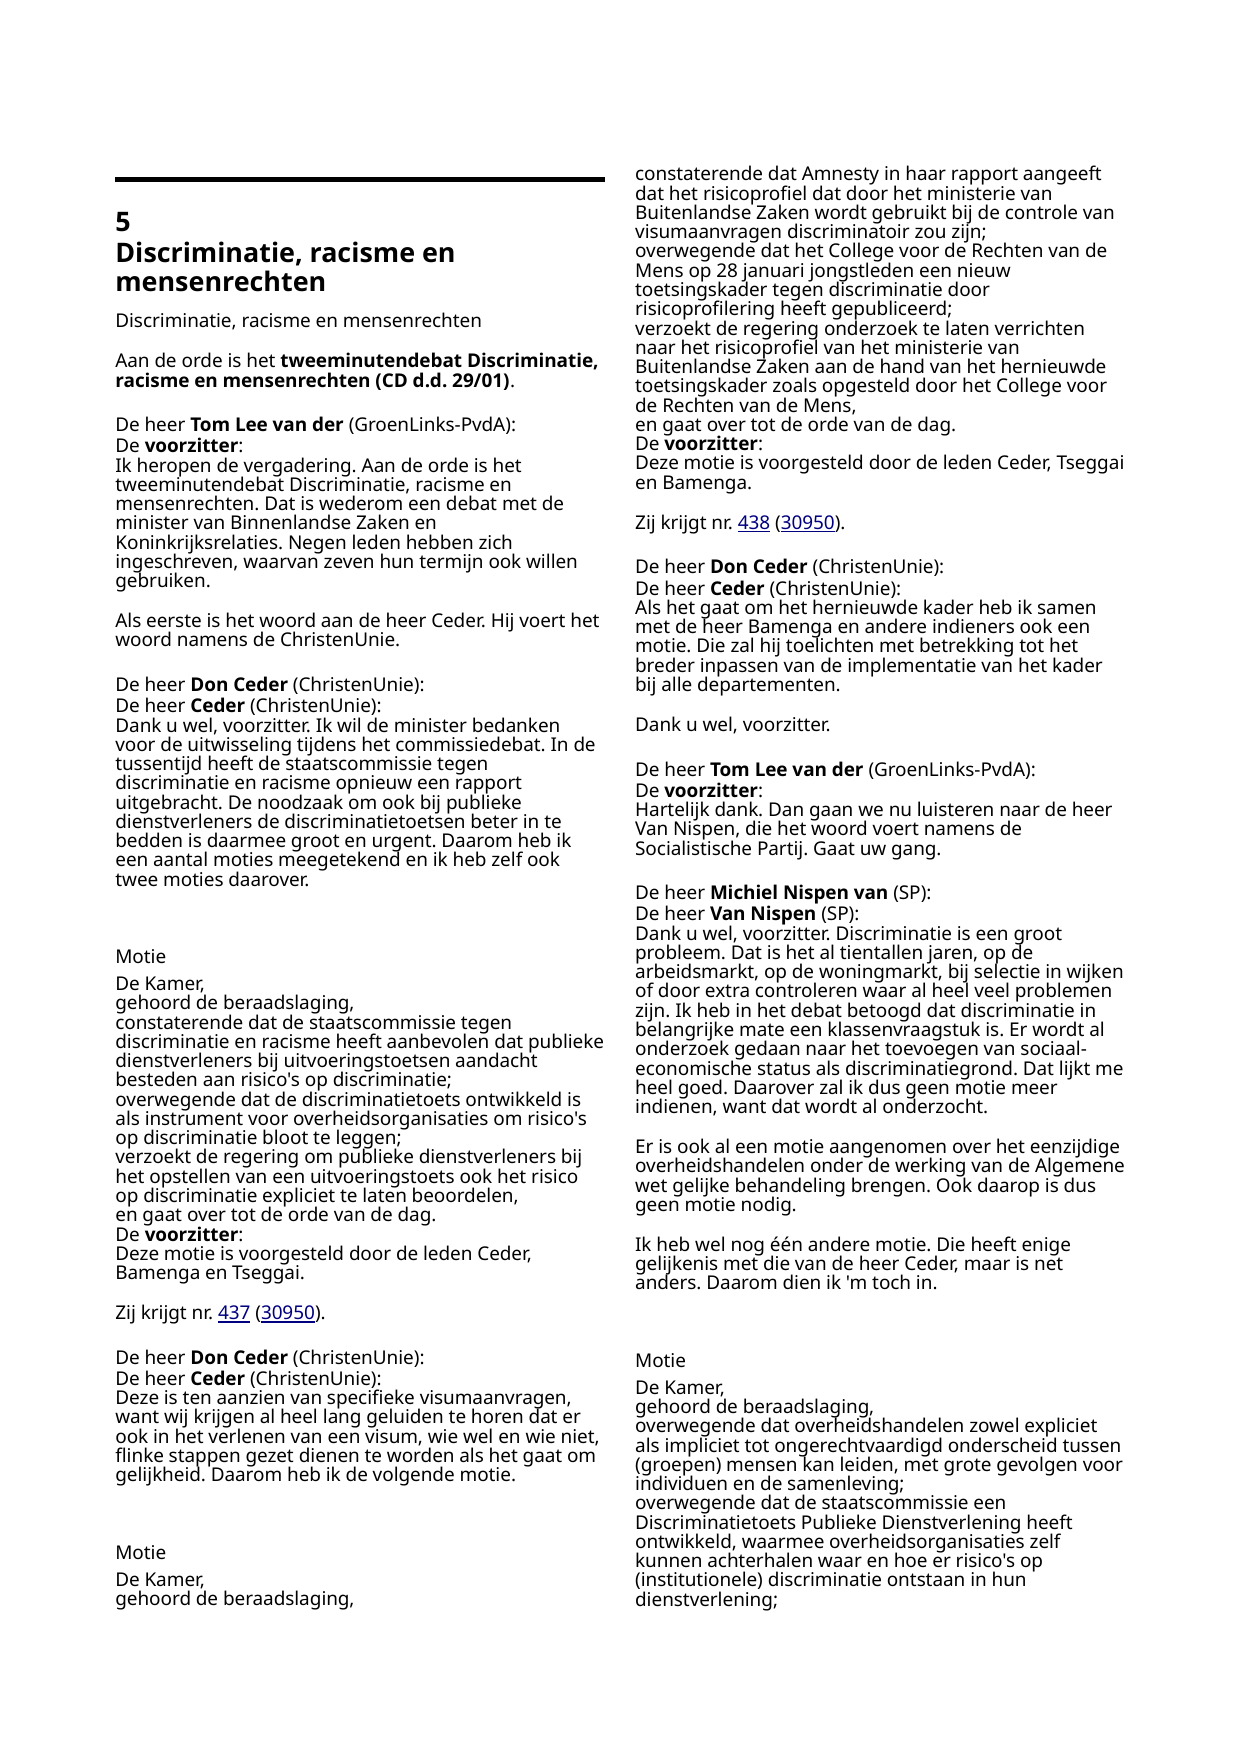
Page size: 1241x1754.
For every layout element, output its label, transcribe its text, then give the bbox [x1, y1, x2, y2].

text Ik heb wel nog één andere motie. Die heeft enige gelijkenis met die van de heer Ceder, maar is net anders. Daarom dien ik 'm toch in. [635, 1236, 1125, 1294]
text De voorzitter: [115, 437, 605, 457]
text De heer Ceder (ChristenUnie): [115, 697, 605, 717]
text overwegende dat het College voor de Rechten van de Mens op 28 januari jongstleden een nieuw toetsingskader tegen discriminatie door risicoprofilering heeft gepubliceerd; [635, 242, 1125, 319]
text gehoord de beraadslaging, [115, 994, 605, 1014]
text De heer Van Nispen (SP): [635, 905, 1125, 924]
text constaterende dat Amnesty in haar rapport aangeeft dat het risicoprofiel dat door het ministerie van Buitenlandse Zaken wordt gebruikt bij de controle van visumaanvragen discriminatoir zou zijn; [635, 165, 1125, 242]
text constaterende dat de staatscommissie tegen discriminatie en racisme heeft aanbevolen dat publieke dienstverleners bij uitvoeringstoetsen aandacht besteden aan risico's op discriminatie; [115, 1014, 605, 1091]
text De voorzitter: [635, 435, 1125, 454]
text De heer Tom Lee van der (GroenLinks-PvdA): [635, 756, 1125, 782]
text 5 [115, 203, 605, 239]
text De voorzitter: [115, 1226, 605, 1245]
text Dank u wel, voorzitter. Discriminatie is een groot probleem. Dat is het al tientallen jaren, op de arbeidsmarkt, op de woningmarkt, bij selectie in wijken of door extra controleren waar al heel veel problemen zijn. Ik heb in het debat betoogd dat discriminatie in belangrijke mate een klassenvraagstuk is. Er wordt al onderzoek gedaan naar het toevoegen van sociaal-economische status als discriminatiegrond. Dat lijkt me heel goed. Daarover zal ik dus geen motie meer indienen, want dat wordt al onderzocht. [635, 924, 1125, 1117]
text Hartelijk dank. Dan gaan we nu luisteren naar de heer Van Nispen, die het woord voert namens de Socialistische Partij. Gaat uw gang. [635, 801, 1125, 859]
text De heer Don Ceder (ChristenUnie): [635, 554, 1125, 579]
text De heer Ceder (ChristenUnie): [115, 1370, 605, 1389]
text gehoord de beraadslaging, [635, 1398, 1125, 1417]
text De Kamer, [115, 975, 605, 994]
text Deze is ten aanzien van specifieke visumaanvragen, want wij krijgen al heel lang geluiden te horen dat er ook in het verlenen van een visum, wie wel en wie niet, flinke stappen gezet dienen te worden als het gaat om gelijkheid. Daarom heb ik de volgende motie. [115, 1389, 605, 1486]
text Aan de orde is het tweeminutendebat Discriminatie, racisme en mensenrechten (CD d.d. 29/01). [115, 352, 605, 391]
text Discriminatie, racisme en mensenrechten [115, 239, 605, 312]
text Als het gaat om het hernieuwde kader heb ik samen met de heer Bamenga en andere indieners ook een motie. Die zal hij toelichten met betrekking tot het breder inpassen van de implementatie van het kader bij alle departementen. [635, 599, 1125, 695]
text overwegende dat de staatscommissie een Discriminatietoets Publieke Dienstverlening heeft ontwikkeld, waarmee overheidsorganisaties zelf kunnen achterhalen waar en hoe er risico's op (institutionele) discriminatie ontstaan in hun dienstverlening; [635, 1494, 1125, 1610]
text verzoekt de regering onderzoek te laten verrichten naar het risicoprofiel van het ministerie van Buitenlandse Zaken aan de hand van het hernieuwde toetsingskader zoals opgesteld door het College voor de Rechten van de Mens, [635, 319, 1125, 416]
text Dank u wel, voorzitter. Ik wil de minister bedanken voor de uitwisseling tijdens het commissiedebat. In de tussentijd heeft de staatscommissie tegen discriminatie en racisme opnieuw een rapport uitgebracht. De noodzaak om ook bij publieke dienstverleners de discriminatietoetsen beter in te bedden is daarmee groot en urgent. Daarom heb ik een aantal moties meegetekend en ik heb zelf ook twee moties daarover. [115, 717, 605, 890]
text overwegende dat overheidshandelen zowel expliciet als impliciet tot ongerechtvaardigd onderscheid tussen (groepen) mensen kan leiden, met grote gevolgen voor individuen en de samenleving; [635, 1417, 1125, 1494]
text Als eerste is het woord aan de heer Ceder. Hij voert het woord namens de ChristenUnie. [115, 612, 605, 651]
text Deze motie is voorgesteld door de leden Ceder, Bamenga en Tseggai. [115, 1245, 605, 1283]
text verzoekt de regering om publieke dienstverleners bij het opstellen van een uitvoeringstoets ook het risico op discriminatie expliciet te laten beoordelen, [115, 1148, 605, 1206]
text Motie [115, 943, 605, 969]
text en gaat over tot de orde van de dag. [115, 1206, 605, 1226]
text Deze motie is voorgesteld door de leden Ceder, Tseggai en Bamenga. [635, 454, 1125, 493]
text De Kamer, [635, 1379, 1125, 1398]
text Dank u wel, voorzitter. [635, 716, 1125, 735]
text Discriminatie, racisme en mensenrechten [115, 312, 605, 332]
text De heer Tom Lee van der (GroenLinks-PvdA): [115, 412, 605, 437]
text De heer Michiel Nispen van (SP): [635, 879, 1125, 905]
text De Kamer, [115, 1571, 605, 1590]
text De heer Ceder (ChristenUnie): [635, 579, 1125, 599]
text De heer Don Ceder (ChristenUnie): [115, 1344, 605, 1370]
text Ik heropen de vergadering. Aan de orde is het tweeminutendebat Discriminatie, racisme en mensenrechten. Dat is wederom een debat met de minister van Binnenlandse Zaken en Koninkrijksrelaties. Negen leden hebben zich ingeschreven, waarvan zeven hun termijn ook willen gebruiken. [115, 457, 605, 591]
text Zij krijgt nr. 438 (30950). [635, 514, 1125, 533]
text Motie [115, 1539, 605, 1565]
text Zij krijgt nr. 437 (30950). [115, 1304, 605, 1323]
text Motie [635, 1347, 1125, 1373]
text Er is ook al een motie aangenomen over het eenzijdige overheidshandelen onder de werking van de Algemene wet gelijke behandeling brengen. Ook daarop is dus geen motie nodig. [635, 1138, 1125, 1215]
text De voorzitter: [635, 782, 1125, 801]
text gehoord de beraadslaging, [115, 1590, 605, 1609]
text en gaat over tot de orde van de dag. [635, 416, 1125, 435]
text overwegende dat de discriminatietoets ontwikkeld is als instrument voor overheidsorganisaties om risico's op discriminatie bloot te leggen; [115, 1091, 605, 1148]
text De heer Don Ceder (ChristenUnie): [115, 672, 605, 697]
